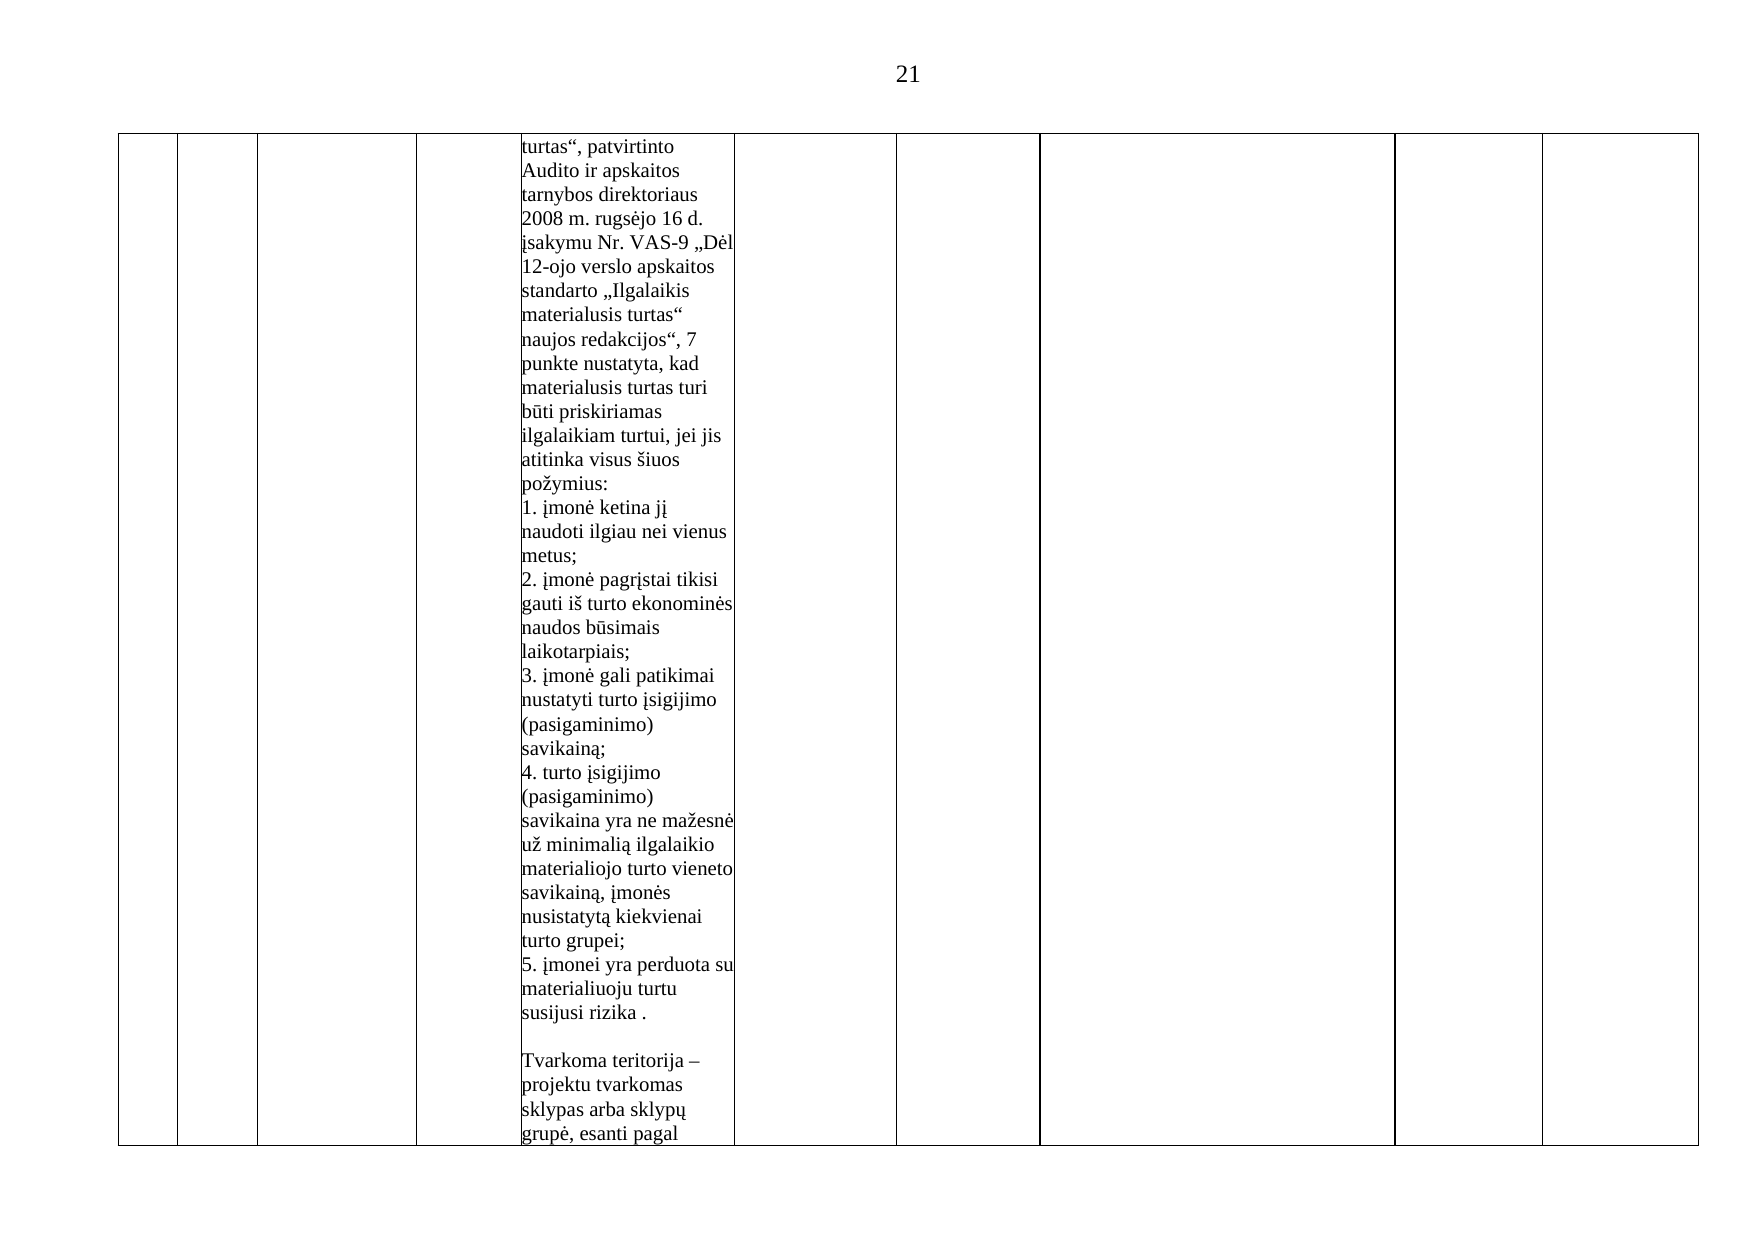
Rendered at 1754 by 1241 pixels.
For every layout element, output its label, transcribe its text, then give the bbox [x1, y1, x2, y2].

table_cell [178, 134, 257, 1144]
table_cell [258, 134, 416, 1144]
table_cell [1543, 134, 1698, 1144]
table_cell [119, 134, 177, 1144]
table_cell [735, 134, 896, 1144]
table_cell turtas“, patvirtinto Audito ir apskaitos tarnybos direktoriaus 2008 m. rugsėjo 16 d. įsakymu Nr. VAS-9 „Dėl 12-ojo verslo apskaitos standarto „Ilgalaikis materialusis turtas“ naujos redakcijos“, 7 punkte nustatyta, kad materialusis turtas turi būti priskiriamas ilgalaikiam turtui, jei jis atitinka visus šiuos požymius: 1. įmonė ketina jį naudoti ilgiau nei vienus metus; 2. įmonė pagrįstai tikisi gauti iš turto ekonominės naudos būsimais laikotarpiais; 3. įmonė gali patikimai nustatyti turto įsigijimo (pasigaminimo) savikainą; 4. turto įsigijimo (pasigaminimo) savikaina yra ne mažesnė už minimalią ilgalaikio materialiojo turto vieneto savikainą, įmonės nusistatytą kiekvienai turto grupei; 5. įmonei yra perduota su materialiuoju turtu susijusi rizika . Tvarkoma teritorija – projektu tvarkomas sklypas arba sklypų grupė, esanti pagal [522, 134, 734, 1144]
table_cell [1041, 134, 1394, 1144]
table_cell [897, 134, 1039, 1144]
table_cell [1396, 134, 1542, 1144]
table_cell [417, 134, 521, 1144]
